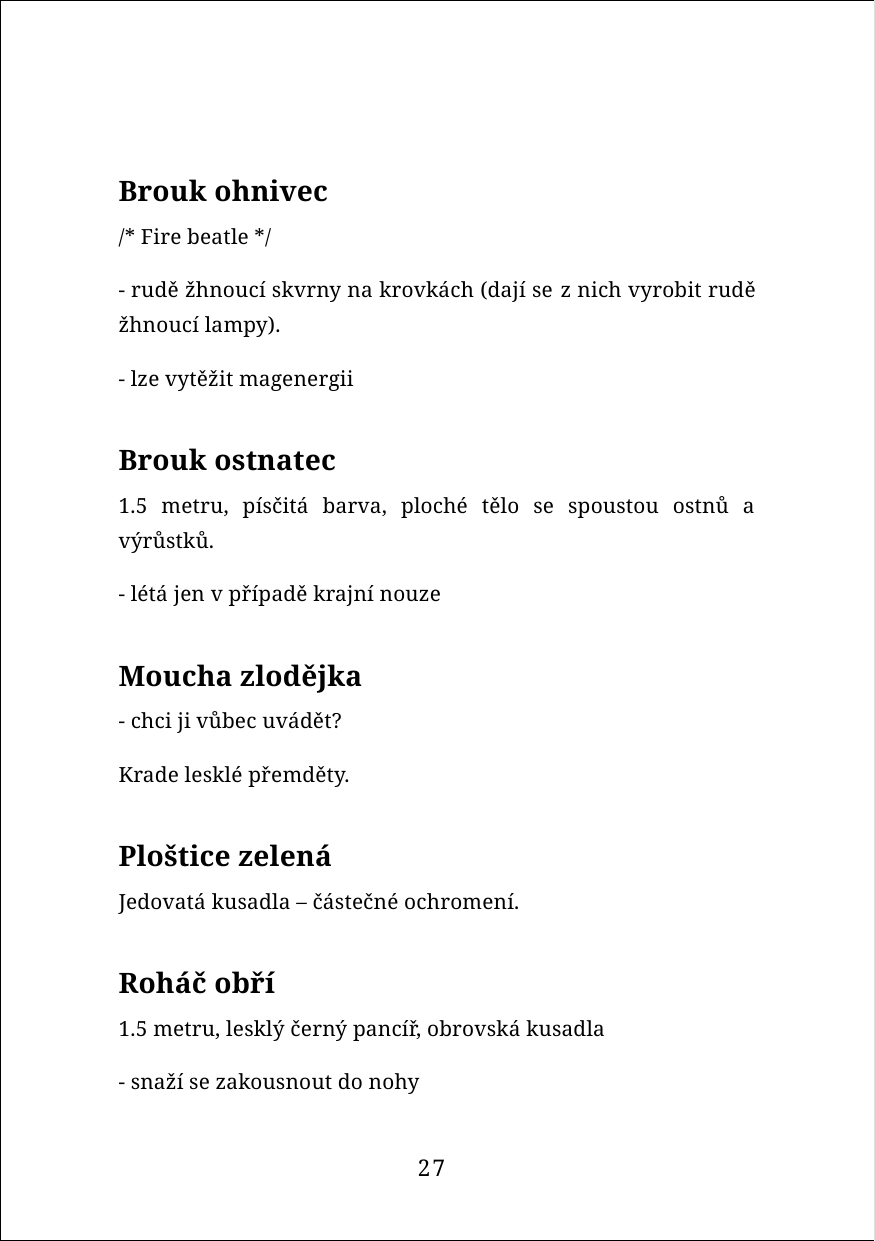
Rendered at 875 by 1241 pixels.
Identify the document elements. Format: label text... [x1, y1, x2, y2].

text 1.5 metru, písčitá barva, ploché tělo se spoustou ostnů a výrůstků. [118, 491, 756, 555]
text - rudě žhnoucí skvrny na krovkách (dají se z nich vyrobit rudě žhnoucí lampy). [118, 275, 756, 339]
subtitle Brouk ohnivec [118, 172, 756, 210]
text - snaží se zakousnout do nohy [118, 1067, 756, 1095]
text /* Fire beatle */ [118, 222, 756, 250]
subtitle Ploštice zelená [118, 837, 756, 875]
subtitle Moucha zlodějka [118, 656, 756, 695]
text - lze vytěžit magenergii [118, 364, 756, 392]
text - létá jen v případě krajní nouze [118, 579, 756, 608]
text - chci ji vůbec uvádět? [118, 707, 756, 735]
text Jedovatá kusadla – částečné ochromení. [118, 887, 756, 915]
subtitle Brouk ostnatec [118, 441, 756, 479]
subtitle Roháč obří [118, 964, 756, 1002]
text 1.5 metru, lesklý černý pancíř, obrovská kusadla [118, 1014, 756, 1042]
text Krade lesklé přemděty. [118, 760, 756, 788]
